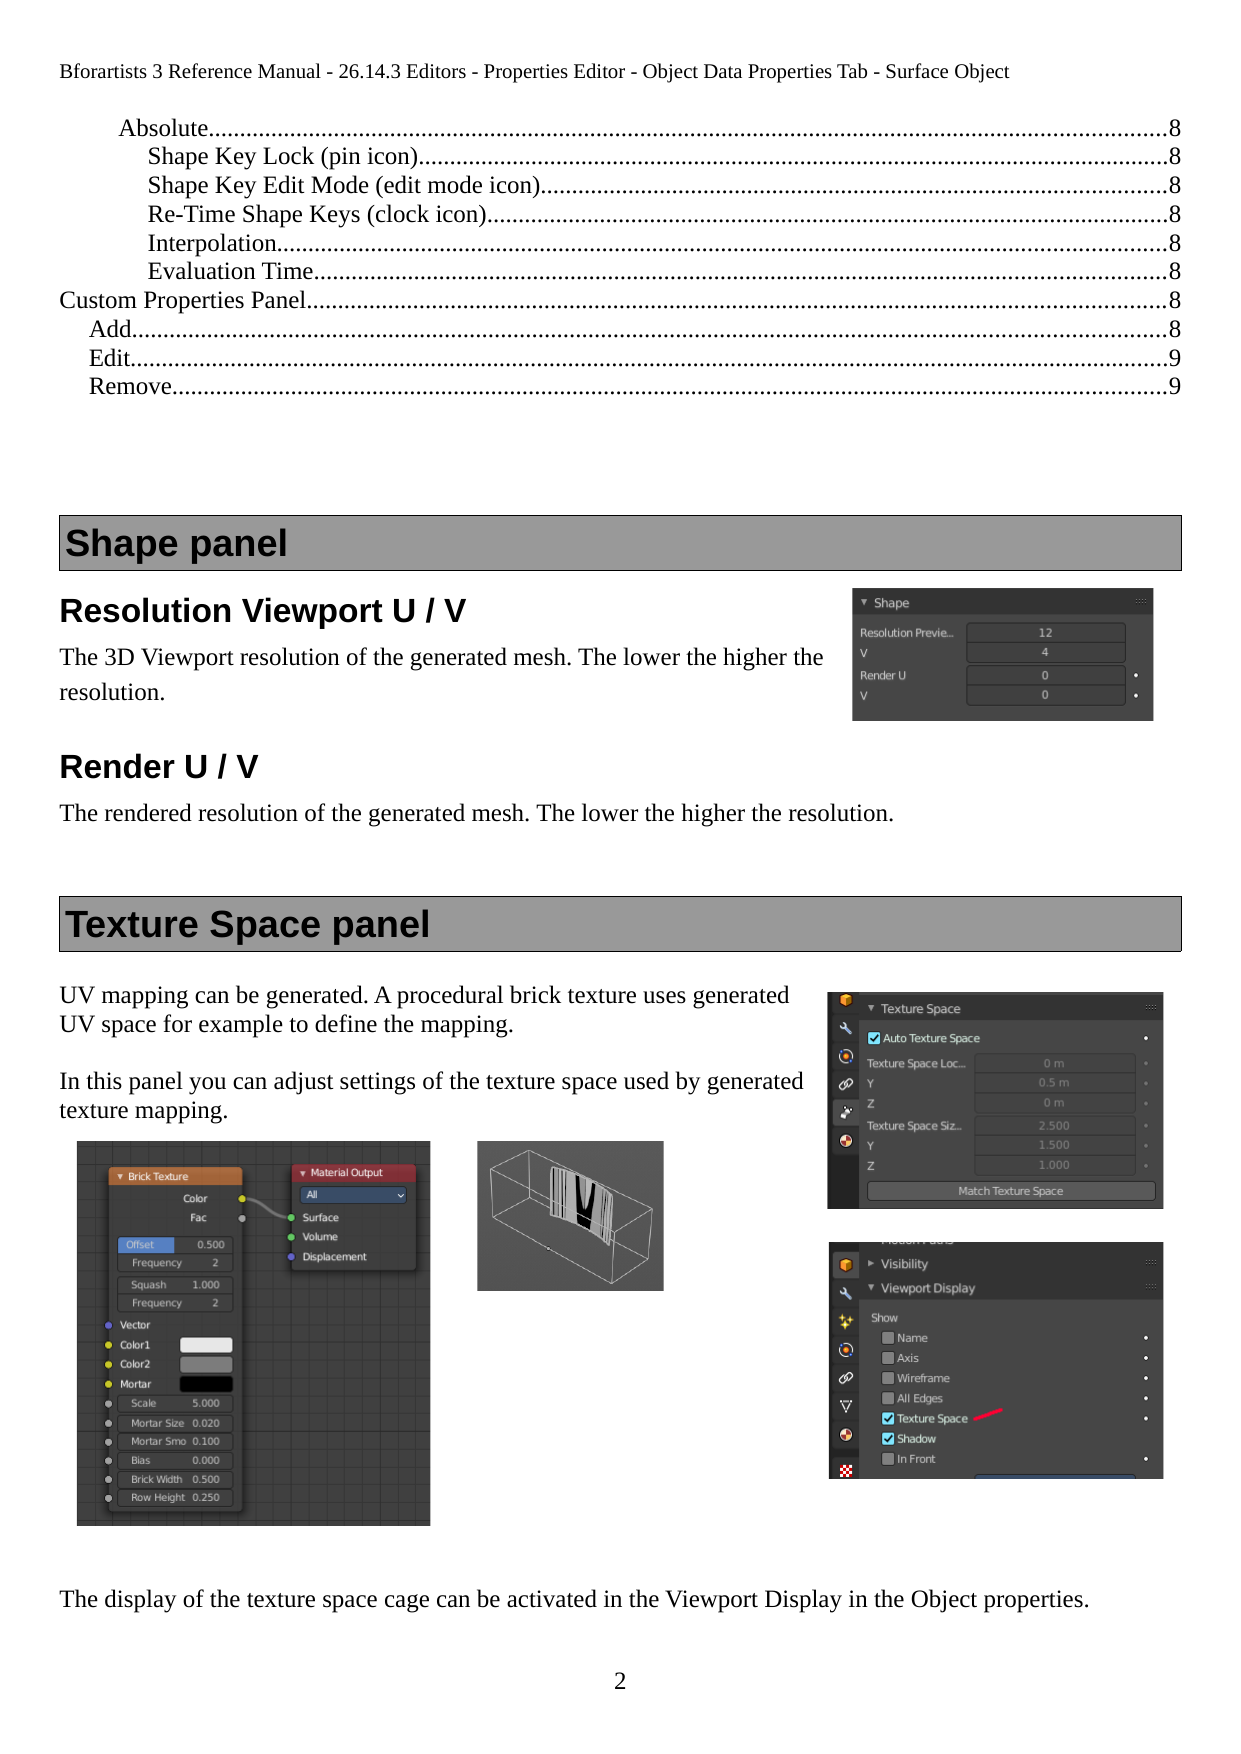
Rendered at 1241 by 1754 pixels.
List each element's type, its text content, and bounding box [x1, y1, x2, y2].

text Edit 9 [88, 343, 1181, 371]
table_header Texture Space panel [60, 897, 1181, 951]
subtitle [1154, 591, 1181, 630]
subtitle Resolution Viewport U / V [59, 591, 852, 630]
text Shape Key Lock (pin icon) 8 [147, 141, 1181, 170]
text Shape Key Edit Mode (edit mode icon) 8 [147, 170, 1181, 199]
picture [827, 992, 1164, 1209]
text In this panel you can adjust settings of the texture space used by generated texture mapping. [59, 1066, 827, 1124]
picture [852, 588, 1154, 721]
text Custom Properties Panel 8 [59, 285, 1181, 314]
text Interpolation 8 [147, 228, 1181, 256]
text Evaluation Time 8 [147, 256, 1181, 285]
text The 3D Viewport resolution of the generated mesh. The lower the higher the resolution. [59, 642, 852, 706]
text Add 8 [88, 314, 1181, 343]
text Remove 9 [88, 371, 1181, 400]
picture [828, 1242, 1164, 1479]
text UV mapping can be generated. A procedural brick texture uses generated UV space for example to define the mapping. [59, 980, 1181, 1038]
subtitle Render U / V [59, 747, 1181, 785]
text The rendered resolution of the generated mesh. The lower the higher the resolution. [59, 798, 1181, 827]
picture [76, 1141, 431, 1526]
text The display of the texture space cage can be activated in the Viewport Display in the Object properties. [59, 1584, 1181, 1613]
text [1154, 642, 1181, 706]
table_header Shape panel [60, 516, 1181, 570]
text Re-Time Shape Keys (clock icon) 8 [147, 199, 1181, 228]
text Absolute 8 [118, 113, 1181, 141]
